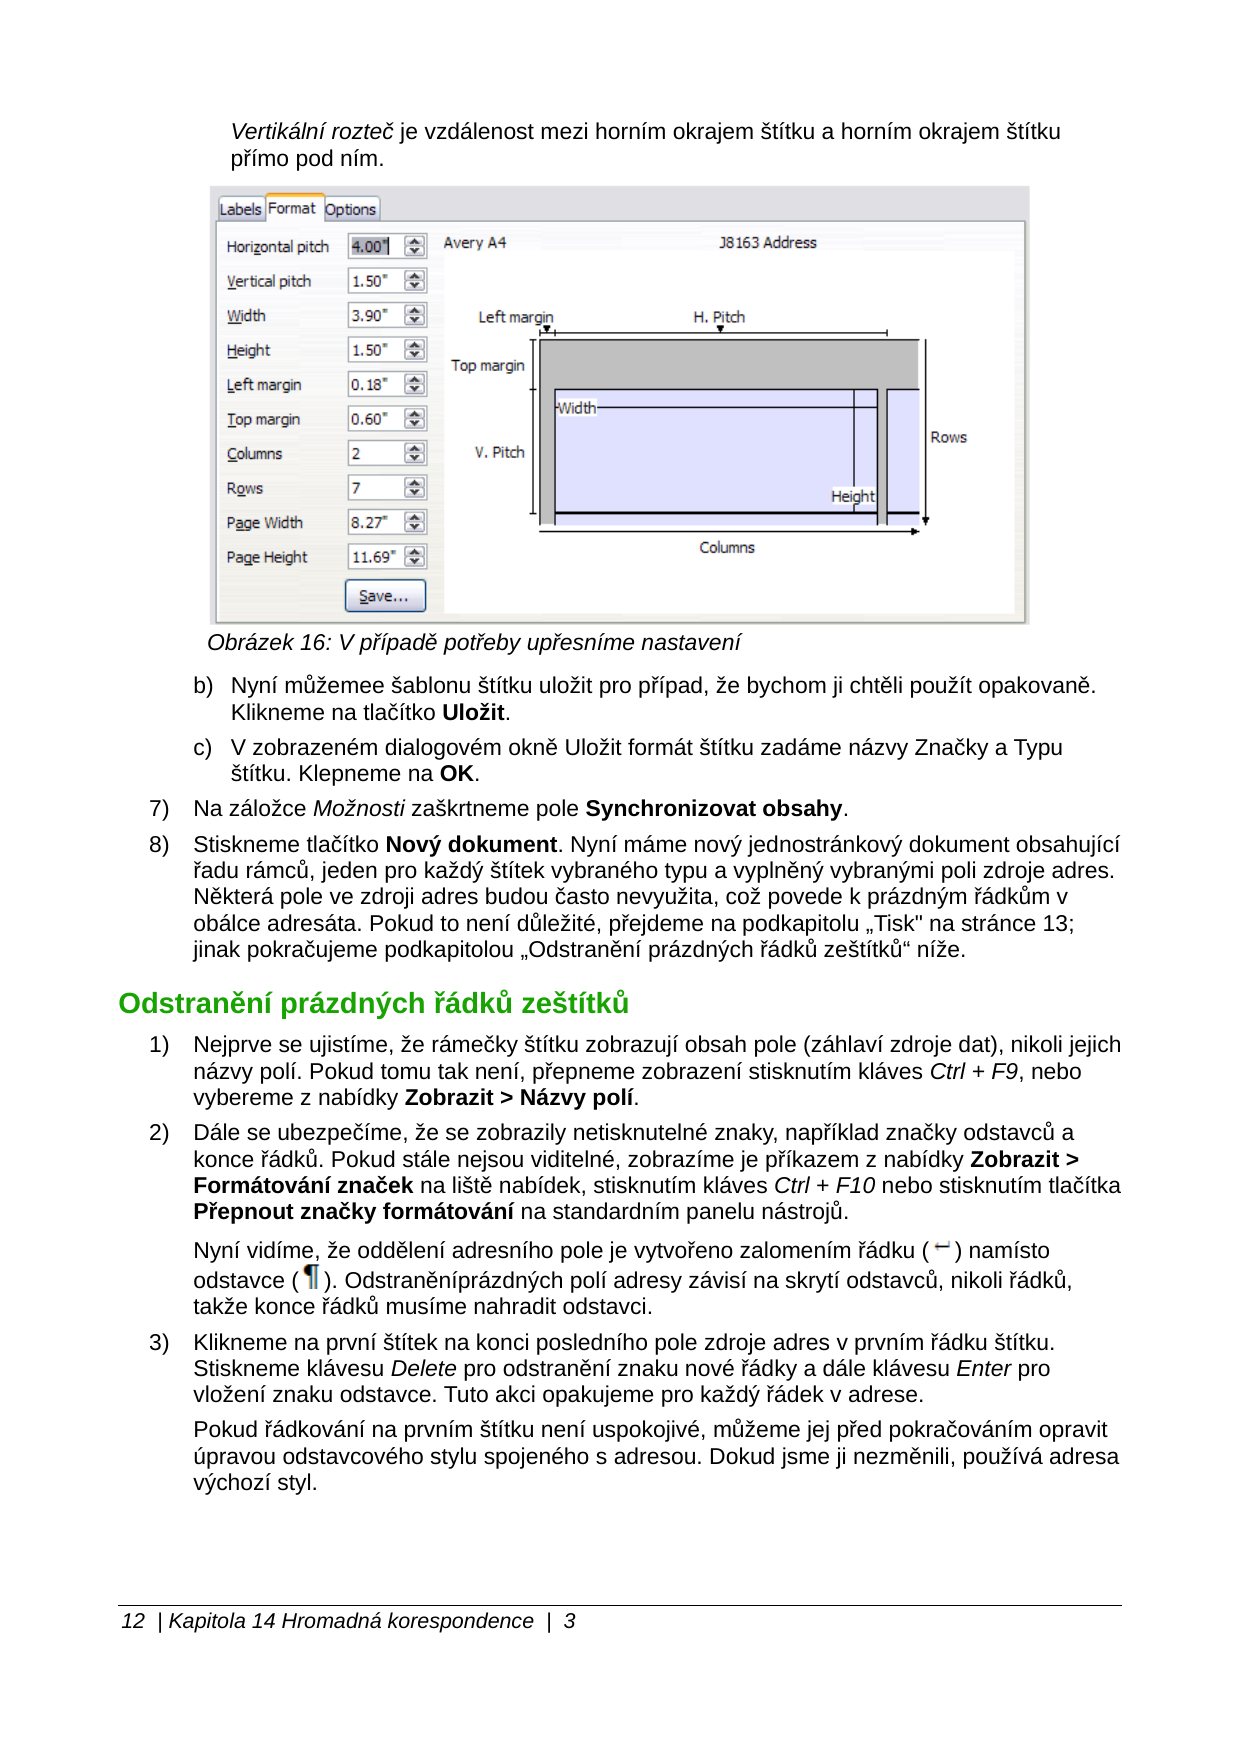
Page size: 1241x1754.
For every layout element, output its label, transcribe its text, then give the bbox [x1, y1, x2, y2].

list Nyní vidíme, že oddělení adresního pole je vytvořeno zalomením řádku () namísto odstavce (). Odstraněníprázdných polí adresy závisí na skrytí odstavců, nikoli řádků, takže konce řádků musíme nahradit odstavci. [193, 1233, 1122, 1320]
picture [206, 182, 1034, 629]
list Vertikální rozteč je vzdálenost mezi horním okrajem štítku a horním okrajem štítku přímo pod ním. [192, 118, 1122, 171]
text Obrázek 16: V případě potřeby upřesníme nastavení [207, 629, 1033, 655]
list Pokud řádkování na prvním štítku není uspokojivé, můžeme jej před pokračováním opravit úpravou odstavcového stylu spojeného s adresou. Dokud jsme ji nezměnili, používá adresa výchozí styl. [193, 1416, 1122, 1496]
list Dále se ubezpečíme, že se zobrazily netisknutelné znaky, například značky odstavců a konce řádků. Pokud stále nejsou viditelné, zobrazíme je příkazem z nabídky Zobrazit > Formátování značek na liště nabídek, stisknutím kláves Ctrl + F10 nebo stisknutím tlačítka Přepnout značky formátování na standardním panelu nástrojů. [169, 1119, 1122, 1225]
picture [929, 1233, 955, 1259]
list Nyní můžemee šablonu štítku uložit pro případ, že bychom ji chtěli použít opakovaně. Klikneme na tlačítko Uložit. [193, 672, 1122, 725]
subtitle Odstranění prázdných řádků zeštítků [118, 986, 1122, 1019]
list Na záložce Možnosti zaškrtneme pole Synchronizovat obsahy. [169, 795, 1122, 822]
list Nejprve se ujistíme, že rámečky štítku zobrazují obsah pole (záhlaví zdroje dat), nikoli jejich názvy polí. Pokud tomu tak není, přepneme zobrazení stisknutím kláves Ctrl + F9, nebo vybereme z nabídky Zobrazit > Názvy polí. [169, 1031, 1122, 1110]
list Stiskneme tlačítko Nový dokument. Nyní máme nový jednostránkový dokument obsahující řadu rámců, jeden pro každý štítek vybraného typu a vyplněný vybranými poli zdroje adres. Některá pole ve zdroji adres budou často nevyužita, což povede k prázdným řádkům v obálce adresáta. Pokud to není důležité, přejdeme na podkapitolu „Tisk" na stránce 13; jinak pokračujeme podkapitolou „Odstranění prázdných řádků ze štítků“ níže. [169, 831, 1122, 962]
picture [298, 1263, 324, 1289]
list V zobrazeném dialogovém okně Uložit formát štítku zadáme názvy Značky a Typu štítku. Klepneme na OK. [193, 734, 1122, 787]
list Klikneme na první štítek na konci posledního pole zdroje adres v prvním řádku štítku. Stiskneme klávesu Delete pro odstranění znaku nové řádky a dále klávesu Enter pro vložení znaku odstavce. Tuto akci opakujeme pro každý řádek v adrese. [169, 1328, 1122, 1408]
